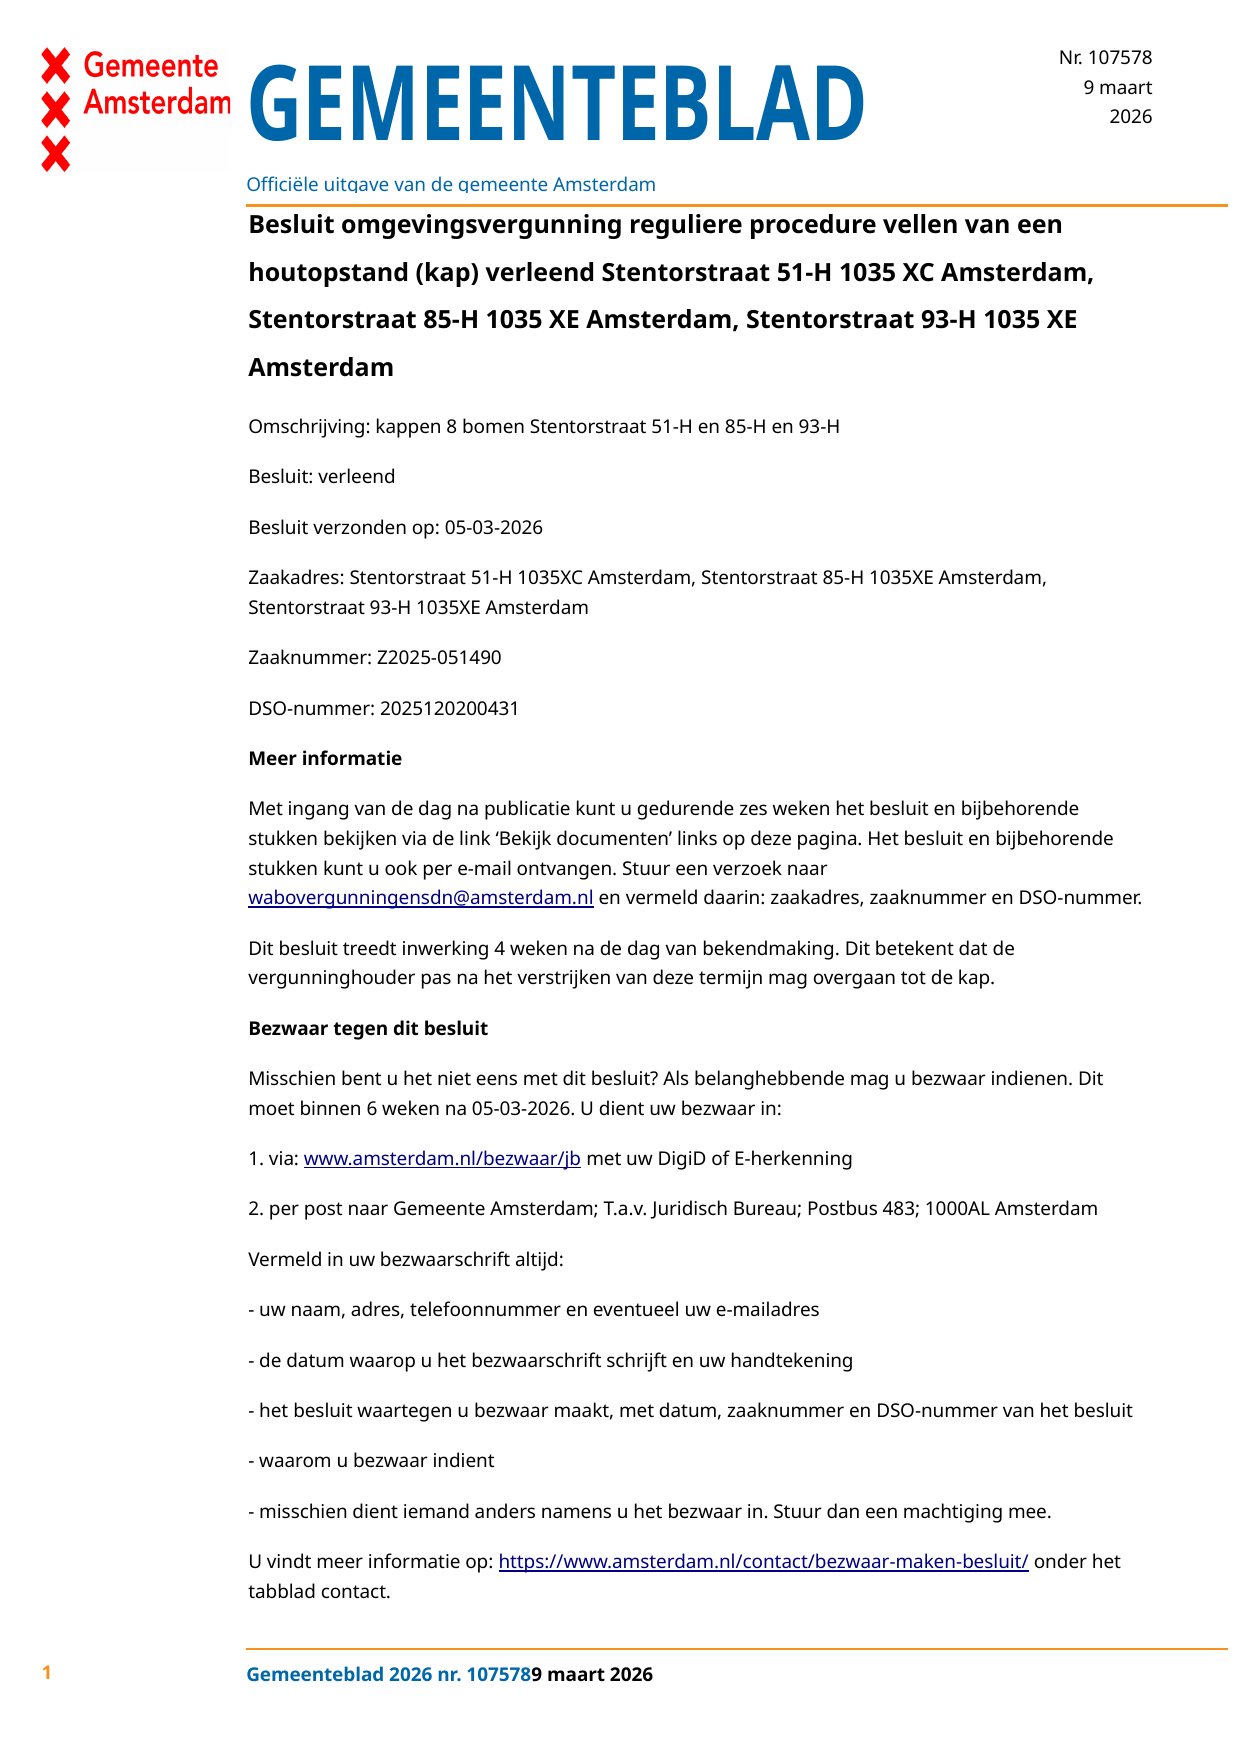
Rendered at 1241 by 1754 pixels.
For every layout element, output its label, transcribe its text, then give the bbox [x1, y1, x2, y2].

text Zaakadres: Stentorstraat 51-H 1035XC Amsterdam, Stentorstraat 85-H 1035XE Amsterdam, Stentorstraat 93-H 1035XE Amsterdam [248, 564, 1152, 620]
text 2. per post naar Gemeente Amsterdam; T.a.v. Juridisch Bureau; Postbus 483; 1000AL Amsterdam [248, 1196, 1152, 1221]
text - uw naam, adres, telefoonnummer en eventueel uw e-mailadres [248, 1296, 1152, 1322]
text Bezwaar tegen dit besluit [248, 1015, 1152, 1041]
text Besluit omgevingsvergunning reguliere procedure vellen van een houtopstand (kap) verleend Stentorstraat 51-H 1035 XC Amsterdam, Stentorstraat 85-H 1035 XE Amsterdam, Stentorstraat 93-H 1035 XE Amsterdam [248, 207, 1152, 384]
text Dit besluit treedt inwerking 4 weken na de dag van bekendmaking. Dit betekent dat de vergunninghouder pas na het verstrijken van deze termijn mag overgaan tot de kap. [248, 935, 1152, 990]
text Misschien bent u het niet eens met dit besluit? Als belanghebbende mag u bezwaar indienen. Dit moet binnen 6 weken na 05-03-2026. U dient uw bezwaar in: [248, 1065, 1152, 1121]
text U vindt meer informatie op: https://www.amsterdam.nl/contact/bezwaar-maken-besluit/ onder het tabblad contact. [248, 1548, 1152, 1604]
text 1. via: www.amsterdam.nl/bezwaar/jb met uw DigiD of E-herkenning [248, 1145, 1152, 1171]
text Meer informatie [248, 745, 1152, 771]
text Zaaknummer: Z2025-051490 [248, 644, 1152, 670]
picture [41, 47, 231, 172]
text - het besluit waartegen u bezwaar maakt, met datum, zaaknummer en DSO-nummer van het besluit [248, 1397, 1152, 1423]
text Vermeld in uw bezwaarschrift altijd: [248, 1246, 1152, 1272]
text - de datum waarop u het bezwaarschrift schrijft en uw handtekening [248, 1347, 1152, 1373]
text Met ingang van de dag na publicatie kunt u gedurende zes weken het besluit en bijbehorende stukken bekijken via de link ‘Bekijk documenten’ links op deze pagina. Het besluit en bijbehorende stukken kunt u ook per e-mail ontvangen. Stuur een verzoek naar wabovergunningensdn@amsterdam.nl en vermeld daarin: zaakadres, zaaknummer en DSO-nummer. [248, 796, 1152, 910]
text Omschrijving: kappen 8 bomen Stentorstraat 51-H en 85-H en 93-H [248, 413, 1152, 439]
text - waarom u bezwaar indient [248, 1448, 1152, 1473]
text - misschien dient iemand anders namens u het bezwaar in. Stuur dan een machtiging mee. [248, 1498, 1152, 1524]
text Besluit: verleend [248, 463, 1152, 489]
text DSO-nummer: 2025120200431 [248, 695, 1152, 721]
text Besluit verzonden op: 05-03-2026 [248, 514, 1152, 540]
